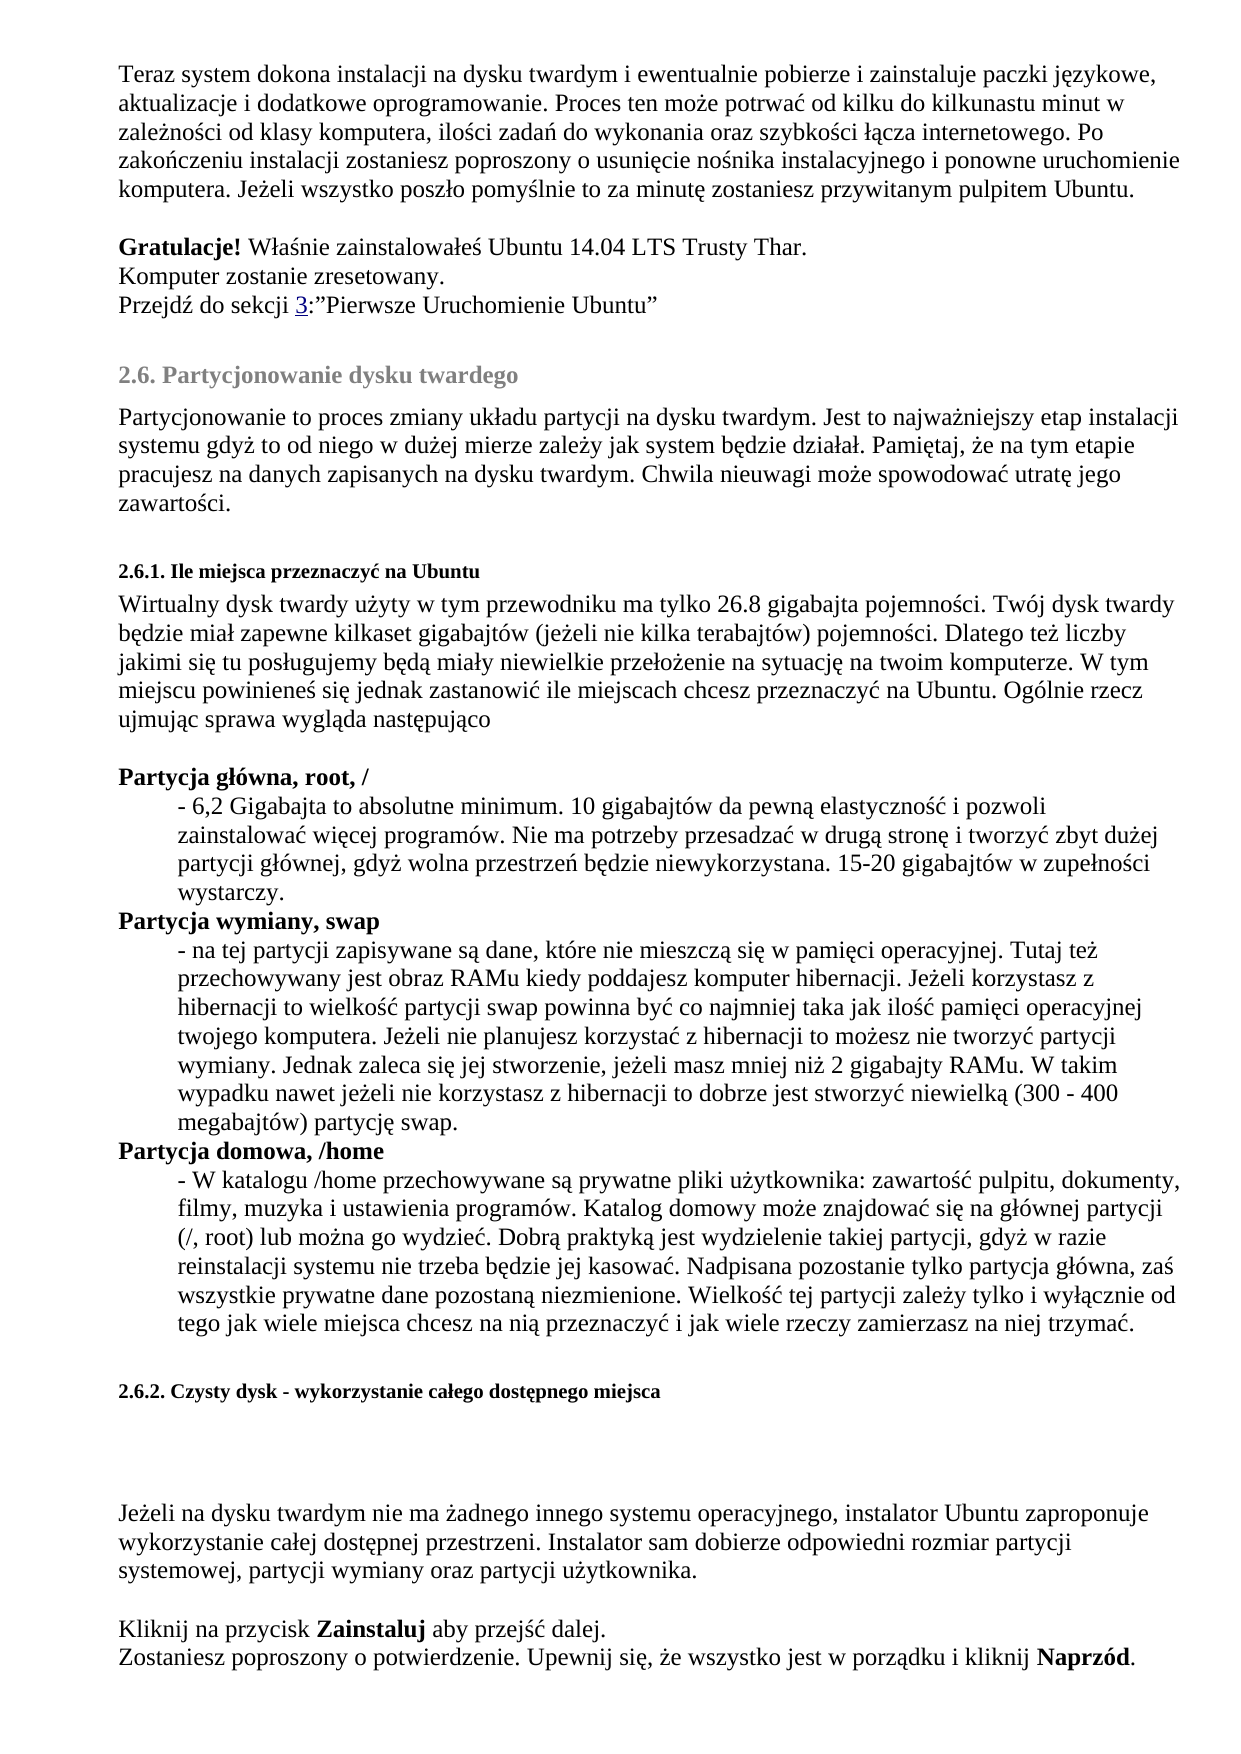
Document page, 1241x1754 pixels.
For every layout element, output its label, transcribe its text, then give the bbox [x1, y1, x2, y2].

subtitle Partycja główna, root, / [118, 762, 1181, 791]
subtitle Partycja domowa, /home [118, 1136, 1181, 1165]
text Gratulacje! Właśnie zainstalowałeś Ubuntu 14.04 LTS Trusty Thar. Komputer zostanie zresetowany. Przejdź do sekcji 3:”Pierwsze Uruchomienie Ubuntu” [118, 232, 1181, 318]
text Jeżeli na dysku twardym nie ma żadnego innego systemu operacyjnego, instalator Ubuntu zaproponuje wykorzystanie całej dostępnej przestrzeni. Instalator sam dobierze odpowiedni rozmiar partycji systemowej, partycji wymiany oraz partycji użytkownika. [118, 1498, 1181, 1584]
list - W katalogu /home przechowywane są prywatne pliki użytkownika: zawartość pulpitu, dokumenty, filmy, muzyka i ustawienia programów. Katalog domowy może znajdować się na głównej partycji (/, root) lub można go wydzieć. Dobrą praktyką jest wydzielenie takiej partycji, gdyż w razie reinstalacji systemu nie trzeba będzie jej kasować. Nadpisana pozostanie tylko partycja główna, zaś wszystkie prywatne dane pozostaną niezmienione. Wielkość tej partycji zależy tylko i wyłącznie od tego jak wiele miejsca chcesz na nią przeznaczyć i jak wiele rzeczy zamierzasz na niej trzymać. [177, 1165, 1181, 1337]
subtitle Partycja wymiany, swap [118, 906, 1181, 935]
subtitle 2.6. Partycjonowanie dysku twardego [118, 361, 1181, 389]
text Wirtualny dysk twardy użyty w tym przewodniku ma tylko 26.8 gigabajta pojemności. Twój dysk twardy będzie miał zapewne kilkaset gigabajtów (jeżeli nie kilka terabajtów) pojemności. Dlatego też liczby jakimi się tu posługujemy będą miały niewielkie przełożenie na sytuację na twoim komputerze. W tym miejscu powinieneś się jednak zastanowić ile miejscach chcesz przeznaczyć na Ubuntu. Ogólnie rzecz ujmując sprawa wygląda następująco [118, 589, 1181, 733]
list - na tej partycji zapisywane są dane, które nie mieszczą się w pamięci operacyjnej. Tutaj też przechowywany jest obraz RAMu kiedy poddajesz komputer hibernacji. Jeżeli korzystasz z hibernacji to wielkość partycji swap powinna być co najmniej taka jak ilość pamięci operacyjnej twojego komputera. Jeżeli nie planujesz korzystać z hibernacji to możesz nie tworzyć partycji wymiany. Jednak zaleca się jej stworzenie, jeżeli masz mniej niż 2 gigabajty RAMu. W takim wypadku nawet jeżeli nie korzystasz z hibernacji to dobrze jest stworzyć niewielką (300 - 400 megabajtów) partycję swap. [177, 935, 1181, 1136]
subtitle 2.6.2. Czysty dysk - wykorzystanie całego dostępnego miejsca [118, 1379, 1181, 1403]
text Kliknij na przycisk Zainstaluj aby przejść dalej. Zostaniesz poproszony o potwierdzenie. Upewnij się, że wszystko jest w porządku i kliknij Naprzód. [118, 1614, 1181, 1671]
text Partycjonowanie to proces zmiany układu partycji na dysku twardym. Jest to najważniejszy etap instalacji systemu gdyż to od niego w dużej mierze zależy jak system będzie działał. Pamiętaj, że na tym etapie pracujesz na danych zapisanych na dysku twardym. Chwila nieuwagi może spowodować utratę jego zawartości. [118, 402, 1181, 517]
subtitle 2.6.1. Ile miejsca przeznaczyć na Ubuntu [118, 559, 1181, 583]
list - 6,2 Gigabajta to absolutne minimum. 10 gigabajtów da pewną elastyczność i pozwoli zainstalować więcej programów. Nie ma potrzeby przesadzać w drugą stronę i tworzyć zbyt dużej partycji głównej, gdyż wolna przestrzeń będzie niewykorzystana. 15-20 gigabajtów w zupełności wystarczy. [177, 791, 1181, 906]
text Teraz system dokona instalacji na dysku twardym i ewentualnie pobierze i zainstaluje paczki językowe, aktualizacje i dodatkowe oprogramowanie. Proces ten może potrwać od kilku do kilkunastu minut w zależności od klasy komputera, ilości zadań do wykonania oraz szybkości łącza internetowego. Po zakończeniu instalacji zostaniesz poproszony o usunięcie nośnika instalacyjnego i ponowne uruchomienie komputera. Jeżeli wszystko poszło pomyślnie to za minutę zostaniesz przywitanym pulpitem Ubuntu. [118, 59, 1181, 203]
